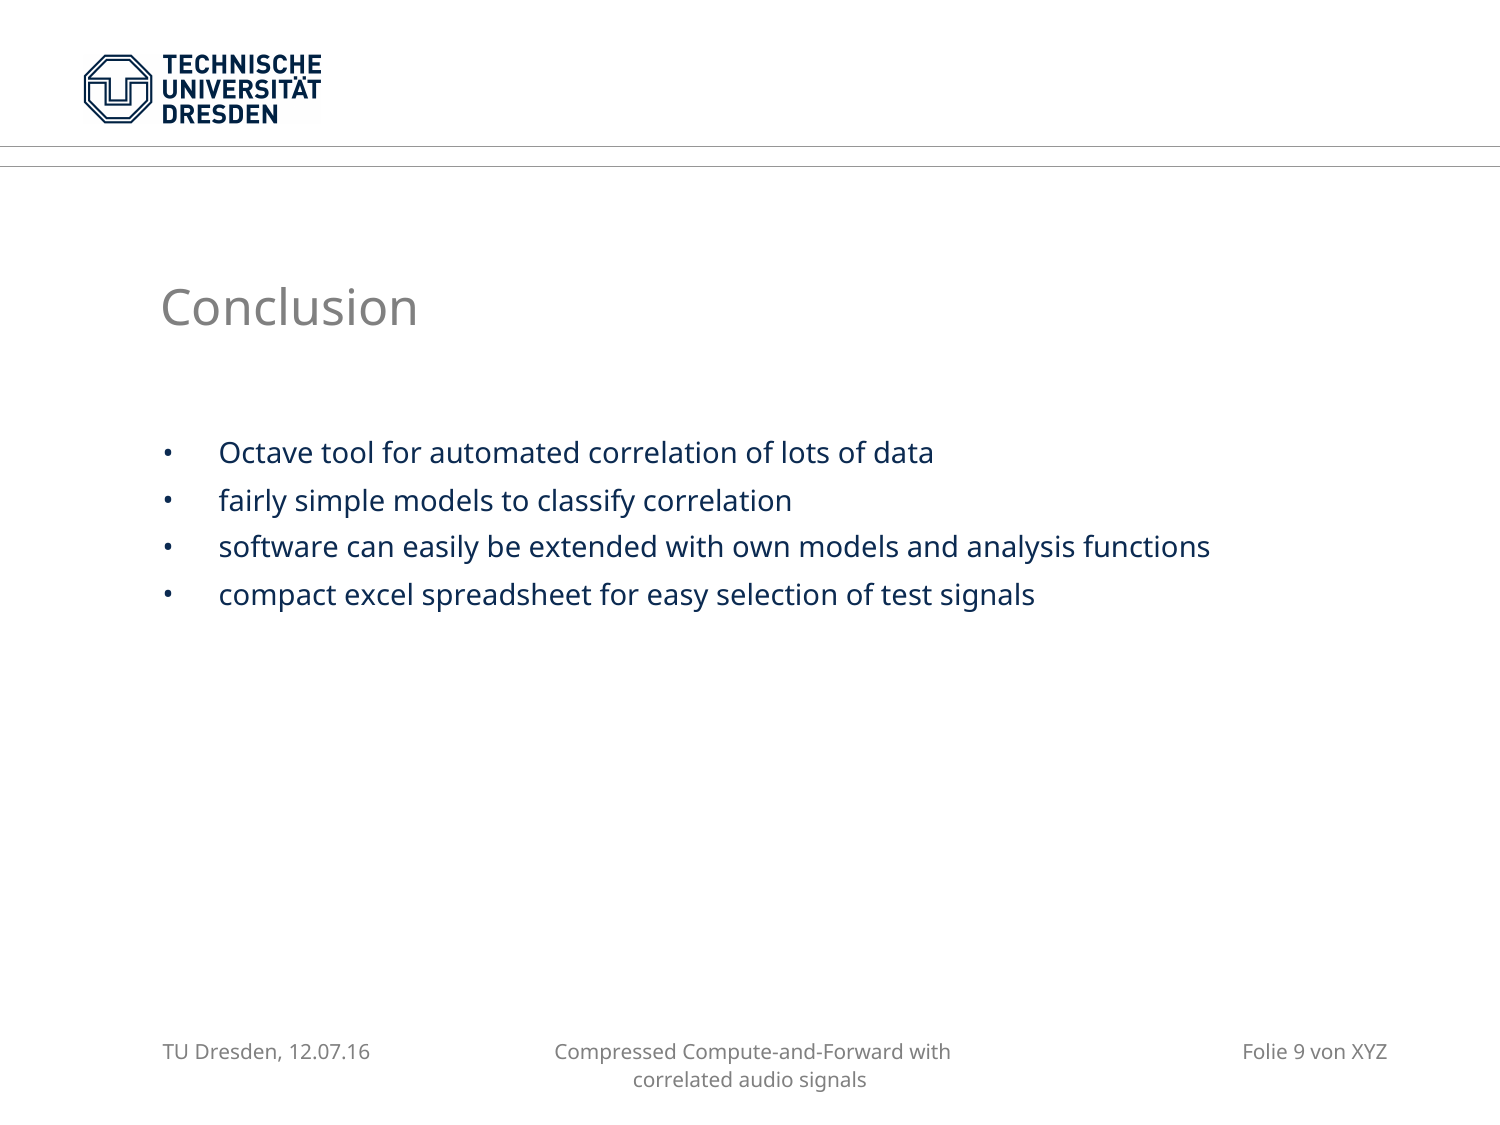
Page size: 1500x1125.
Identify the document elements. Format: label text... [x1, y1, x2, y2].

list Octave tool for automated correlation of lots of data fairly simple models to classify correlation software can easily be extended with own models and analysis functions compact excel spreadsheet for easy selection of test signals [162, 425, 1388, 1093]
picture [83, 54, 321, 124]
title Conclusion [160, 238, 1392, 374]
